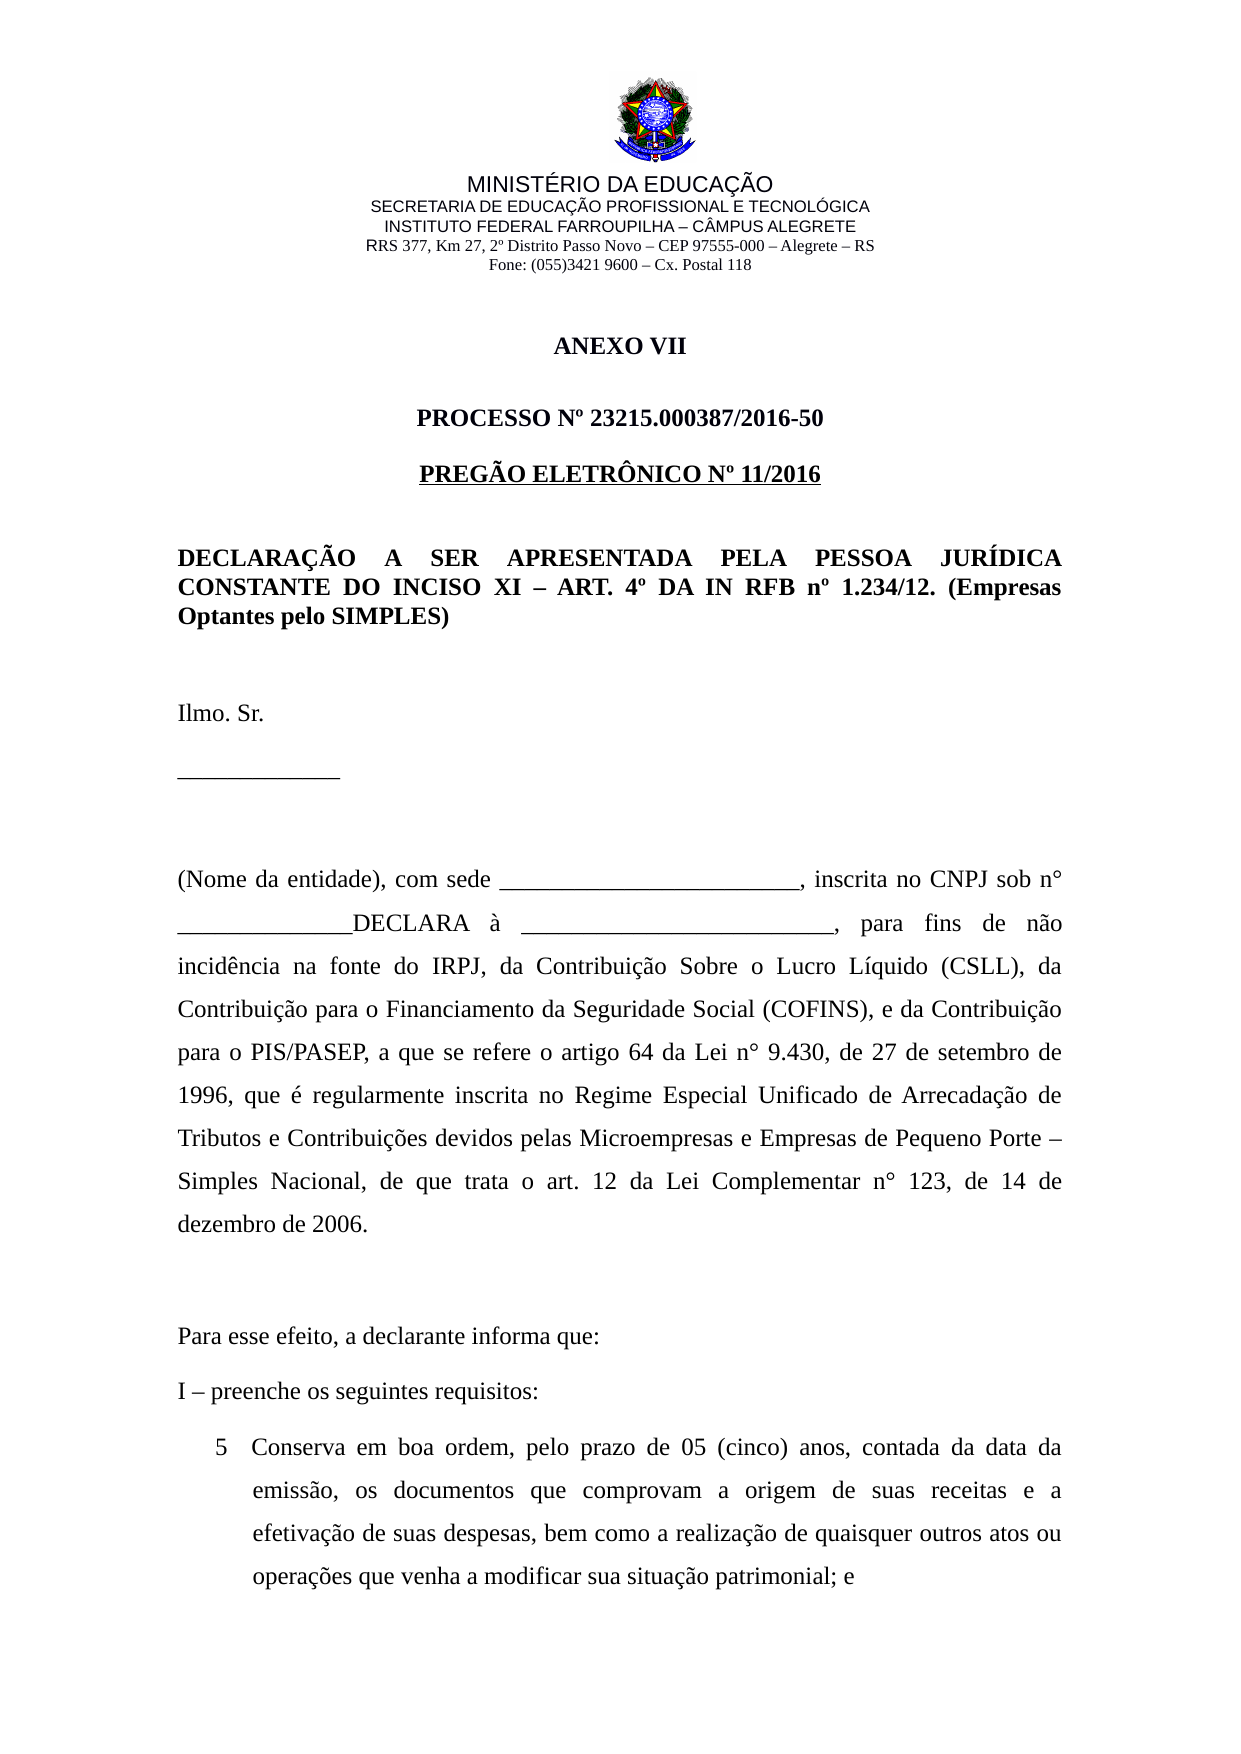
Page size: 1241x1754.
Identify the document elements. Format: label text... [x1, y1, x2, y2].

text Ilmo. Sr. [177, 698, 1063, 726]
text (Nome da entidade), com sede ________________________, inscrita no CNPJ sob n° ______________DECLARA à _________________________, para fins de não incidência na fonte do IRPJ, da Contribuição Sobre o Lucro Líquido (CSLL), da Contribuição para o Financiamento da Seguridade Social (COFINS), e da Contribuição para o PIS/PASEP, a que se refere o artigo 64 da Lei n° 9.430, de 27 de setembro de 1996, que é regularmente inscrita no Regime Especial Unificado de Arrecadação de Tributos e Contribuições devidos pelas Microempresas e Empresas de Pequeno Porte – Simples Nacional, de que trata o art. 12 da Lei Complementar n° 123, de 14 de dezembro de 2006. [177, 864, 1063, 1238]
text PREGÃO ELETRÔNICO Nº 11/2016 [177, 459, 1063, 488]
list Conserva em boa ordem, pelo prazo de 05 (cinco) anos, contada da data da emissão, os documentos que comprovam a origem de suas receitas e a efetivação de suas despesas, bem como a realização de quaisquer outros atos ou operações que venha a modificar sua situação patrimonial; e [215, 1432, 1063, 1590]
text DECLARAÇÃO A SER APRESENTADA PELA PESSOA JURÍDICA CONSTANTE DO INCISO XI – ART. 4º DA IN RFB nº 1.234/12. (Empresas Optantes pelo SIMPLES) [177, 543, 1063, 629]
text _____________ [177, 753, 1063, 782]
text PROCESSO Nº 23215.000387/2016-50 [177, 403, 1063, 432]
picture [608, 71, 697, 163]
text I – preenche os seguintes requisitos: [177, 1376, 1063, 1405]
text ANEXO VII [177, 331, 1063, 360]
text Para esse efeito, a declarante informa que: [177, 1321, 1063, 1349]
